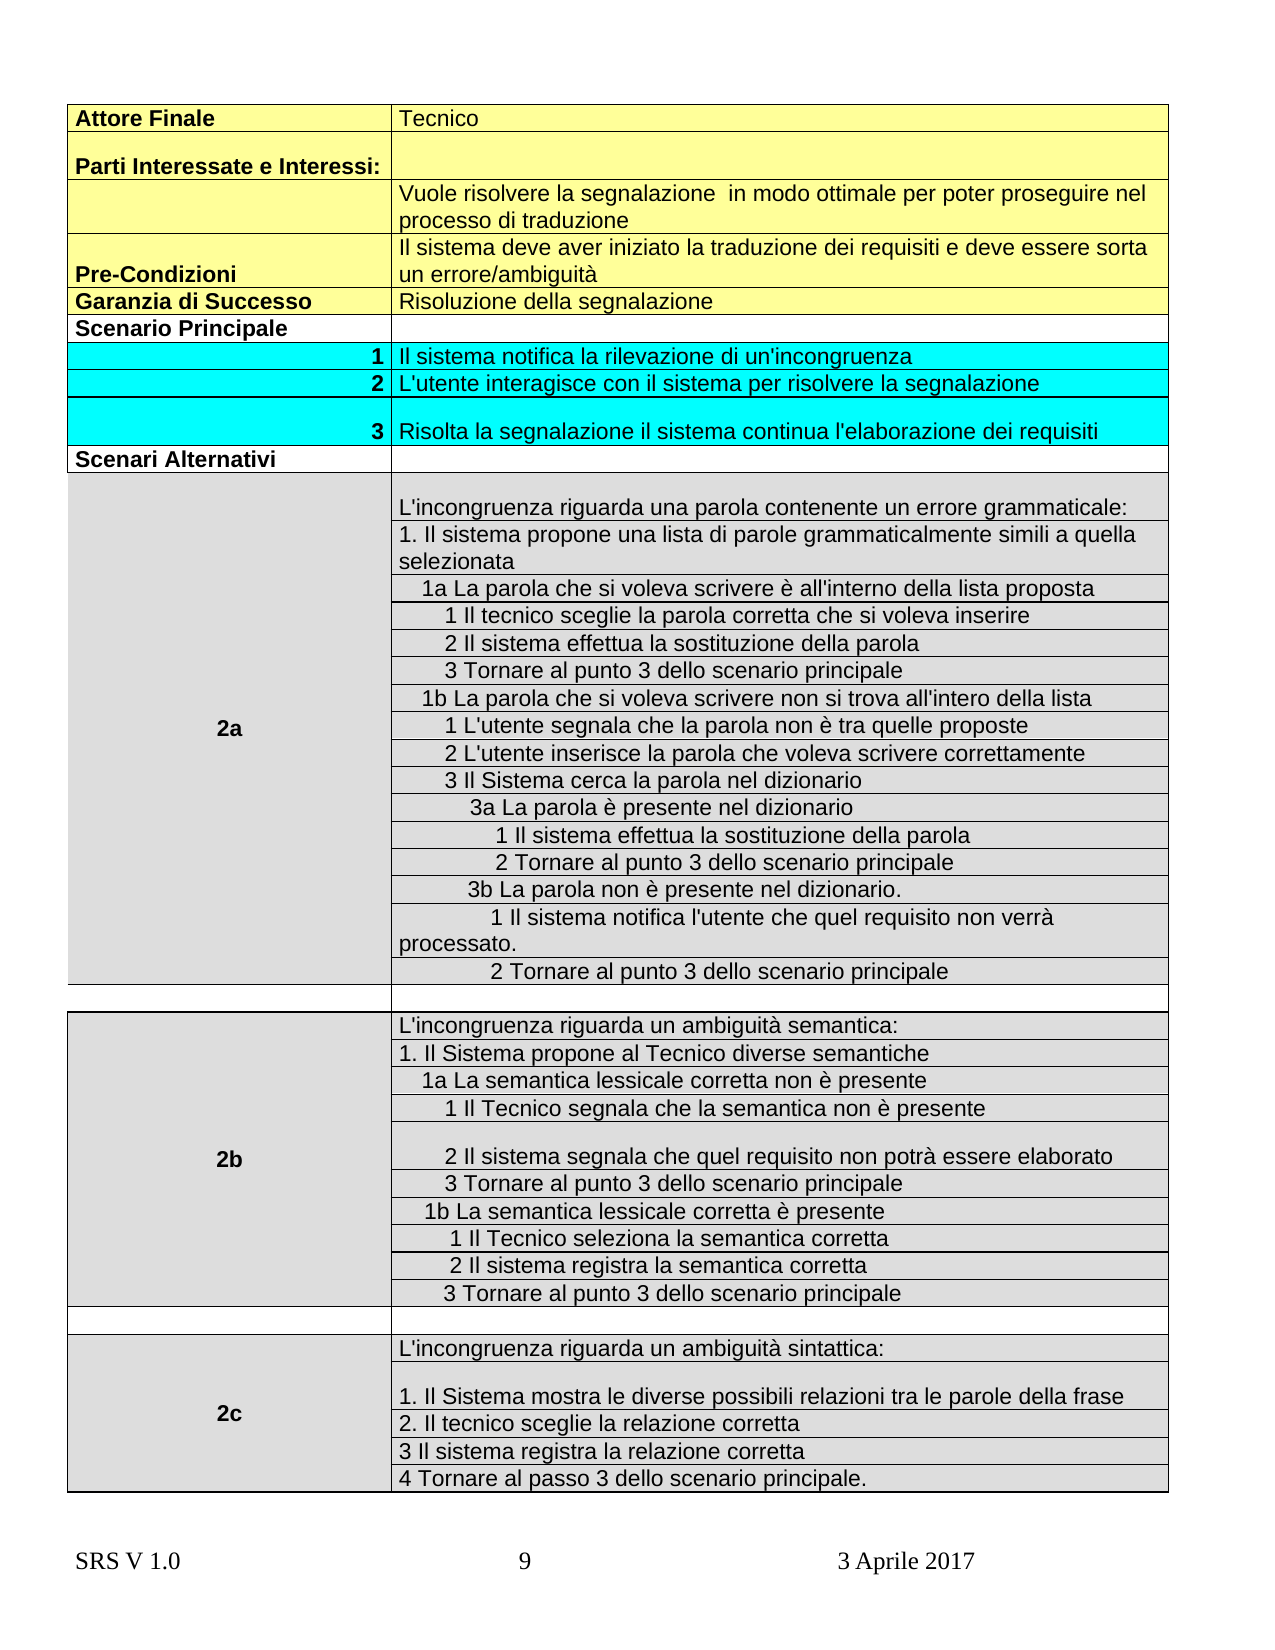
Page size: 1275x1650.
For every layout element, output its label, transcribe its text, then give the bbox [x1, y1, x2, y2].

table_cell 1. Il Sistema mostra le diverse possibili relazioni tra le parole della frase [392, 1362, 1168, 1409]
table_cell 1 Il sistema notifica l'utente che quel requisito non verrà processato. [392, 904, 1168, 957]
table_cell [392, 315, 1168, 342]
table_cell [392, 985, 1168, 1011]
table_cell 1. Il Sistema propone al Tecnico diverse semantiche [392, 1040, 1168, 1066]
table_cell Risoluzione della segnalazione [392, 288, 1168, 314]
table_cell 3 [68, 398, 391, 445]
table_cell Scenario Principale [68, 315, 391, 342]
table_cell 1a La semantica lessicale corretta non è presente [392, 1067, 1168, 1093]
table_cell 1 L'utente segnala che la parola non è tra quelle proposte [392, 712, 1168, 738]
table_cell 2. Il tecnico sceglie la relazione corretta [392, 1410, 1168, 1437]
table_cell 1b La semantica lessicale corretta è presente [392, 1198, 1168, 1224]
table_cell Il sistema deve aver iniziato la traduzione dei requisiti e deve essere sorta un errore/ambiguità [392, 234, 1168, 287]
table_cell 3 Tornare al punto 3 dello scenario principale [392, 657, 1168, 684]
table_cell 2b [68, 1013, 391, 1306]
table_cell 3 Il sistema registra la relazione corretta [392, 1438, 1168, 1464]
table_cell 2 [68, 370, 391, 396]
table_cell L'incongruenza riguarda un ambiguità sintattica: [392, 1335, 1168, 1361]
table_cell 2 Tornare al punto 3 dello scenario principale [392, 849, 1168, 875]
table_cell 2 Il sistema effettua la sostituzione della parola [392, 630, 1168, 656]
table_cell Scenari Alternativi [68, 446, 391, 472]
table_cell [392, 446, 1168, 472]
table_cell 3a La parola è presente nel dizionario [392, 794, 1168, 821]
table_cell 2 Il sistema segnala che quel requisito non potrà essere elaborato [392, 1122, 1168, 1169]
table_cell 2 Tornare al punto 3 dello scenario principale [392, 958, 1168, 984]
table_cell Vuole risolvere la segnalazione in modo ottimale per poter proseguire nel processo di traduzione [392, 180, 1168, 233]
table_cell 1 Il tecnico sceglie la parola corretta che si voleva inserire [392, 603, 1168, 629]
table_cell 1b La parola che si voleva scrivere non si trova all'intero della lista [392, 685, 1168, 711]
table_cell L'incongruenza riguarda un ambiguità semantica: [392, 1013, 1168, 1039]
table_cell 2 L'utente inserisce la parola che voleva scrivere correttamente [392, 740, 1168, 766]
table_cell 3 Il Sistema cerca la parola nel dizionario [392, 767, 1168, 793]
table_cell [392, 1307, 1168, 1333]
table_cell 1. Il sistema propone una lista di parole grammaticalmente simili a quella selezionata [392, 521, 1168, 574]
table_cell L'utente interagisce con il sistema per risolvere la segnalazione [392, 370, 1168, 396]
table_cell 4 Tornare al passo 3 dello scenario principale. [392, 1465, 1168, 1491]
table_cell 1 Il Tecnico seleziona la semantica corretta [392, 1225, 1168, 1251]
table_cell L'incongruenza riguarda una parola contenente un errore grammaticale: [392, 473, 1168, 520]
table_cell 2a [68, 473, 391, 984]
table_cell 3 Tornare al punto 3 dello scenario principale [392, 1280, 1168, 1306]
table_cell 3b La parola non è presente nel dizionario. [392, 876, 1168, 903]
table_cell [68, 985, 391, 1011]
table_cell 1 Il sistema effettua la sostituzione della parola [392, 822, 1168, 848]
table_cell 1a La parola che si voleva scrivere è all'interno della lista proposta [392, 575, 1168, 601]
table_cell 3 Tornare al punto 3 dello scenario principale [392, 1170, 1168, 1197]
table_cell Risolta la segnalazione il sistema continua l'elaborazione dei requisiti [392, 398, 1168, 445]
table_cell [68, 1307, 391, 1333]
table_cell Tecnico [392, 105, 1168, 131]
table_cell 2 Il sistema registra la semantica corretta [392, 1253, 1168, 1279]
table_cell Parti Interessate e Interessi: [68, 132, 391, 179]
table_cell Pre-Condizioni [68, 234, 391, 287]
table_cell [392, 132, 1168, 179]
table_cell Il sistema notifica la rilevazione di un'incongruenza [392, 343, 1168, 369]
table_cell 1 Il Tecnico segnala che la semantica non è presente [392, 1095, 1168, 1121]
table_cell Attore Finale [68, 105, 391, 131]
table_cell [68, 180, 391, 233]
table_cell 2c [68, 1335, 391, 1491]
table_cell 1 [68, 343, 391, 369]
table_cell Garanzia di Successo [68, 288, 391, 314]
